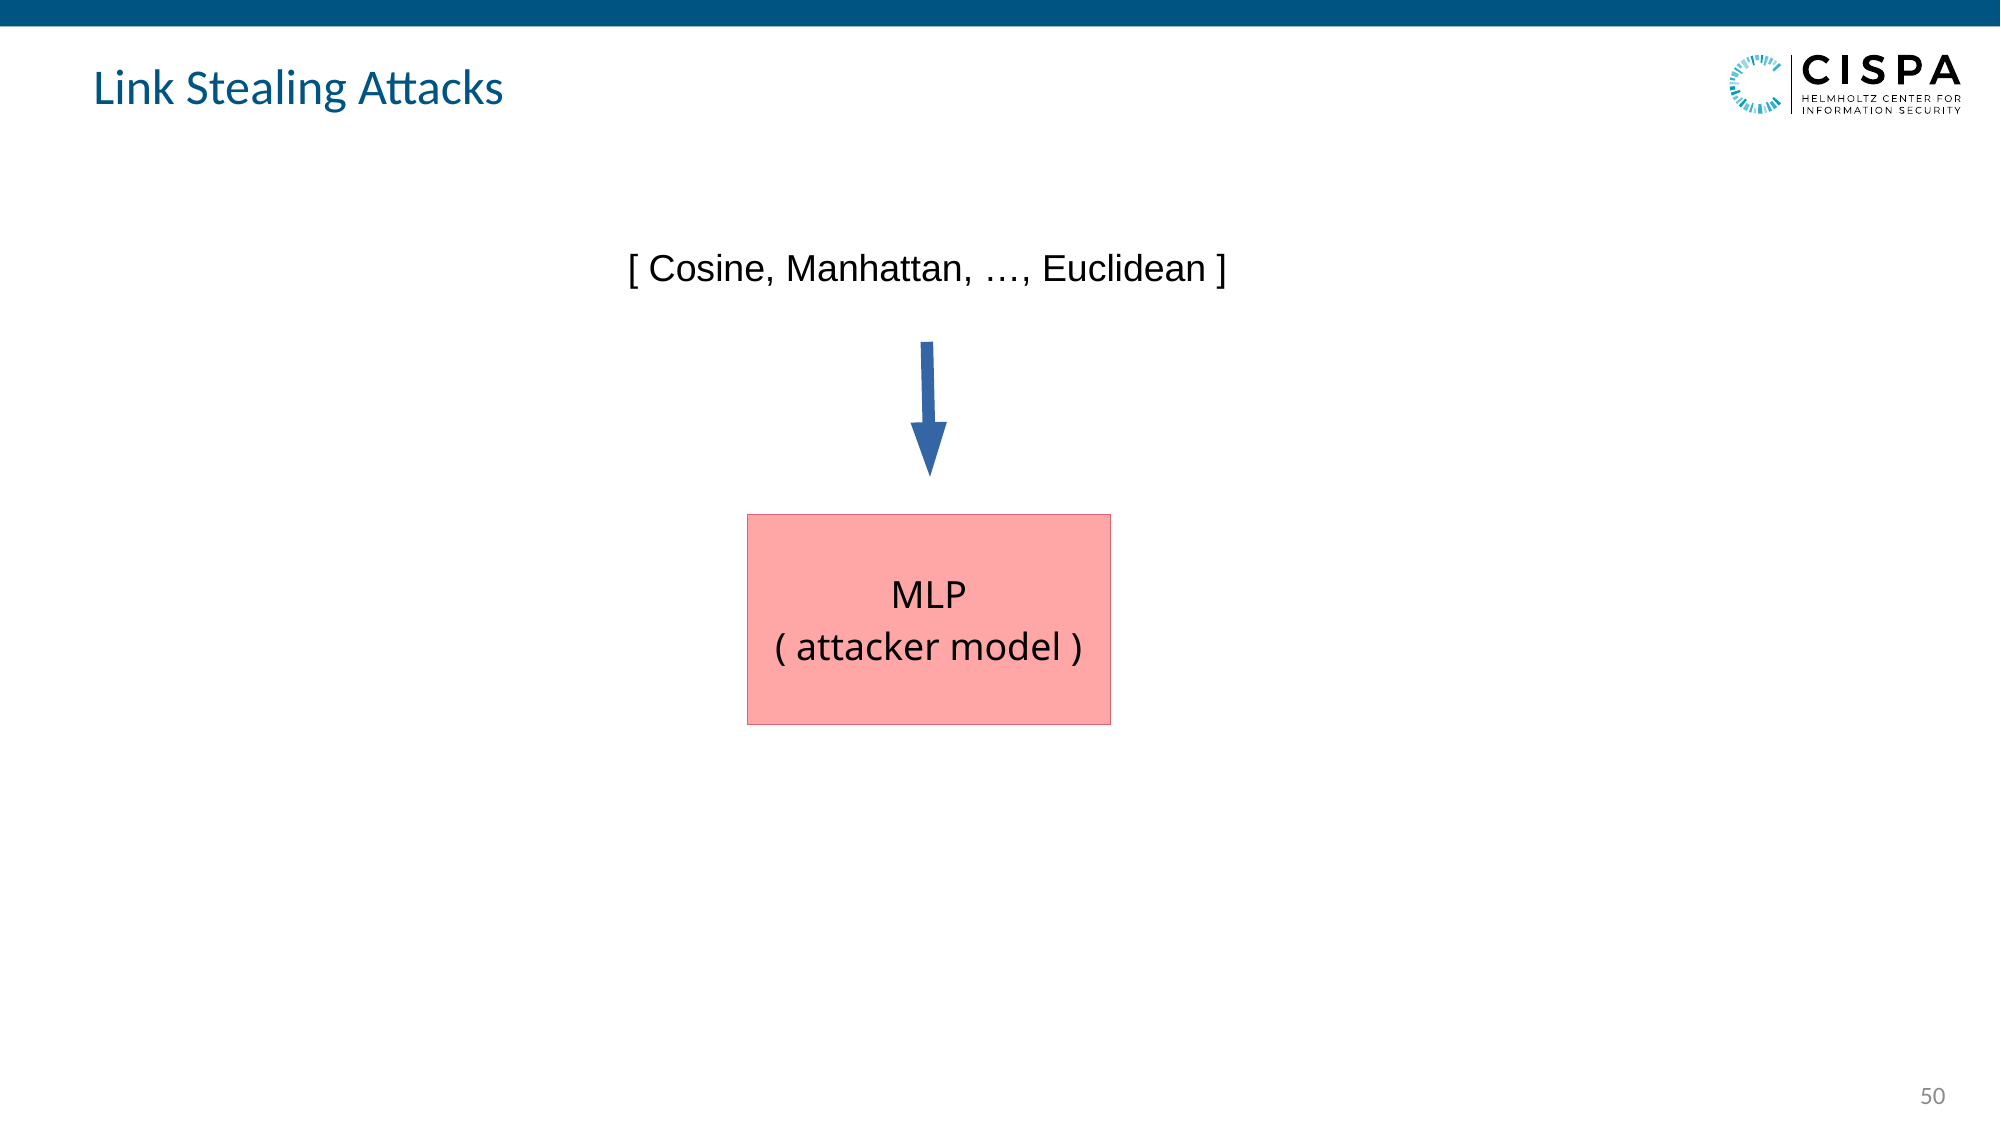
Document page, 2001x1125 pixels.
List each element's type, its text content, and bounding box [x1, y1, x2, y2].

title Link Stealing Attacks [78, 38, 1699, 131]
text_box [ Cosine, Manhattan, …, Euclidean ] [613, 239, 1243, 297]
text_box MLP ( attacker model ) [747, 514, 1111, 725]
slide_number [1870, 1065, 1961, 1125]
